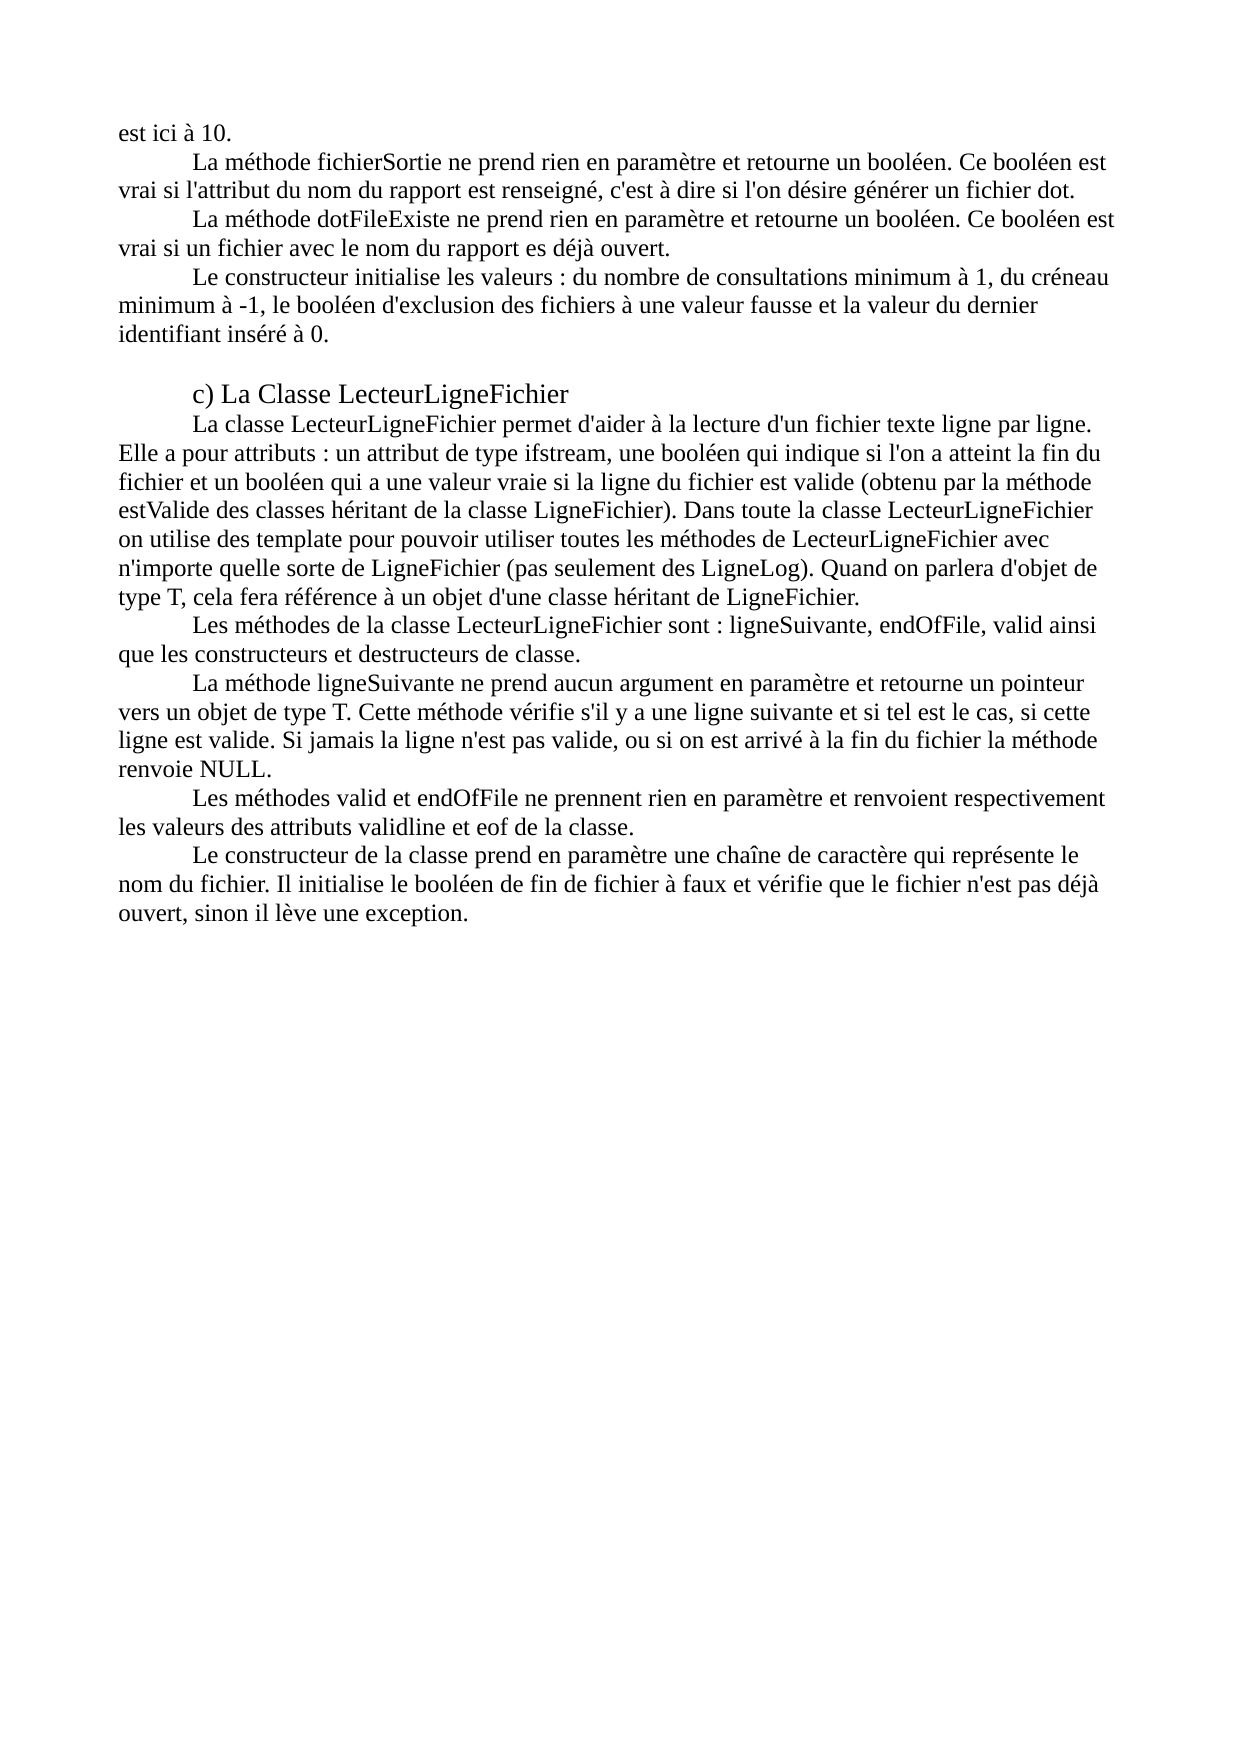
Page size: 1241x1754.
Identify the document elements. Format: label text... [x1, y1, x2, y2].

text Le constructeur de la classe prend en paramètre une chaîne de caractère qui représente le nom du fichier. Il initialise le booléen de fin de fichier à faux et vérifie que le fichier n'est pas déjà ouvert, sinon il lève une exception. [118, 841, 1122, 927]
text c) La Classe LecteurLigneFichier [118, 377, 1122, 409]
text Les méthodes de la classe LecteurLigneFichier sont : ligneSuivante, endOfFile, valid ainsi que les constructeurs et destructeurs de classe. [118, 611, 1122, 668]
text est ici à 10. [118, 118, 1122, 147]
text Les méthodes valid et endOfFile ne prennent rien en paramètre et renvoient respectivement les valeurs des attributs validline et eof de la classe. [118, 783, 1122, 841]
text La méthode fichierSortie ne prend rien en paramètre et retourne un booléen. Ce booléen est vrai si l'attribut du nom du rapport est renseigné, c'est à dire si l'on désire générer un fichier dot. [118, 147, 1122, 204]
text La méthode ligneSuivante ne prend aucun argument en paramètre et retourne un pointeur vers un objet de type T. Cette méthode vérifie s'il y a une ligne suivante et si tel est le cas, si cette ligne est valide. Si jamais la ligne n'est pas valide, ou si on est arrivé à la fin du fichier la méthode renvoie NULL. [118, 668, 1122, 783]
text La classe LecteurLigneFichier permet d'aider à la lecture d'un fichier texte ligne par ligne. Elle a pour attributs : un attribut de type ifstream, une booléen qui indique si l'on a atteint la fin du fichier et un booléen qui a une valeur vraie si la ligne du fichier est valide (obtenu par la méthode estValide des classes héritant de la classe LigneFichier). Dans toute la classe LecteurLigneFichier on utilise des template pour pouvoir utiliser toutes les méthodes de LecteurLigneFichier avec n'importe quelle sorte de LigneFichier (pas seulement des LigneLog). Quand on parlera d'objet de type T, cela fera référence à un objet d'une classe héritant de LigneFichier. [118, 409, 1122, 611]
text La méthode dotFileExiste ne prend rien en paramètre et retourne un booléen. Ce booléen est vrai si un fichier avec le nom du rapport es déjà ouvert. [118, 204, 1122, 262]
text Le constructeur initialise les valeurs : du nombre de consultations minimum à 1, du créneau minimum à -1, le booléen d'exclusion des fichiers à une valeur fausse et la valeur du dernier identifiant inséré à 0. [118, 262, 1122, 348]
